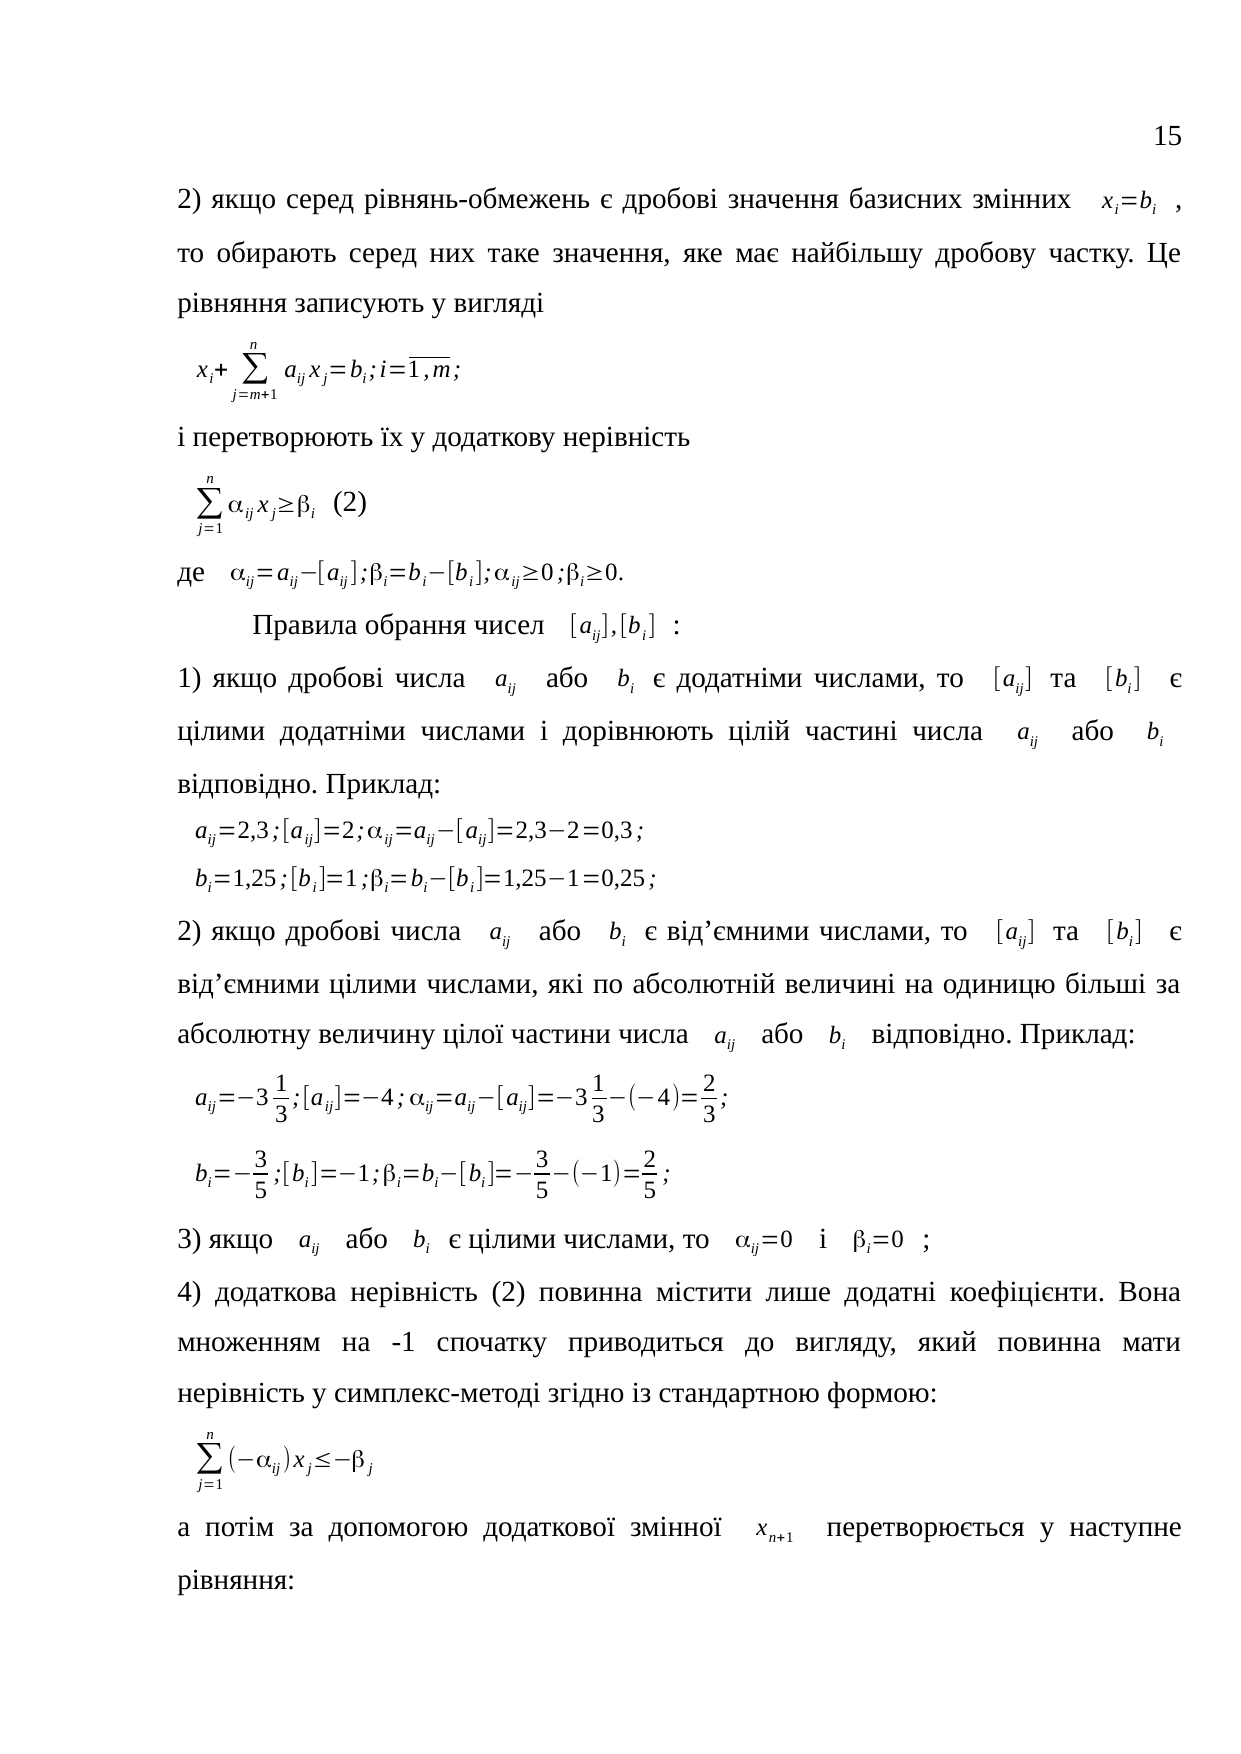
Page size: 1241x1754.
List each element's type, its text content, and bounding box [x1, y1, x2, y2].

text 1) якщо дробові числа або є додатніми числами, то та є цілими додатніми числами і дорівнюють цілій частині числа або відповідно. Приклад: [177, 660, 1182, 800]
text 3) якщо або є цілими числами, то i ; [177, 1221, 1182, 1257]
text (2) [177, 470, 1182, 537]
text і перетворюють їх у додаткову нерівність [177, 419, 1182, 453]
text де [177, 554, 1182, 590]
text 2) якщо серед рівнянь-обмежень є дробові значення базисних змінних , то обирають серед них таке значення, яке має найбільшу дробову частку. Це рівняння записують у вигляді [177, 182, 1182, 319]
text Правила обрання чисел : [177, 607, 1182, 643]
text 2) якщо дробові числа або є від’ємними числами, то та є від’ємними цілими числами, які по абсолютній величині на одиницю більші за абсолютну величину цілої частини числа або відповідно. Приклад: [177, 913, 1182, 1053]
text а потім за допомогою додаткової змінної перетворюється у наступне рівняння: [177, 1509, 1182, 1596]
text 4) додаткова нерівність (2) повинна містити лише додатні коефіцієнти. Вона множенням на -1 спочатку приводиться до вигляду, який повинна мати нерівність у симплекс-методі згідно із стандартною формою: [177, 1274, 1182, 1408]
